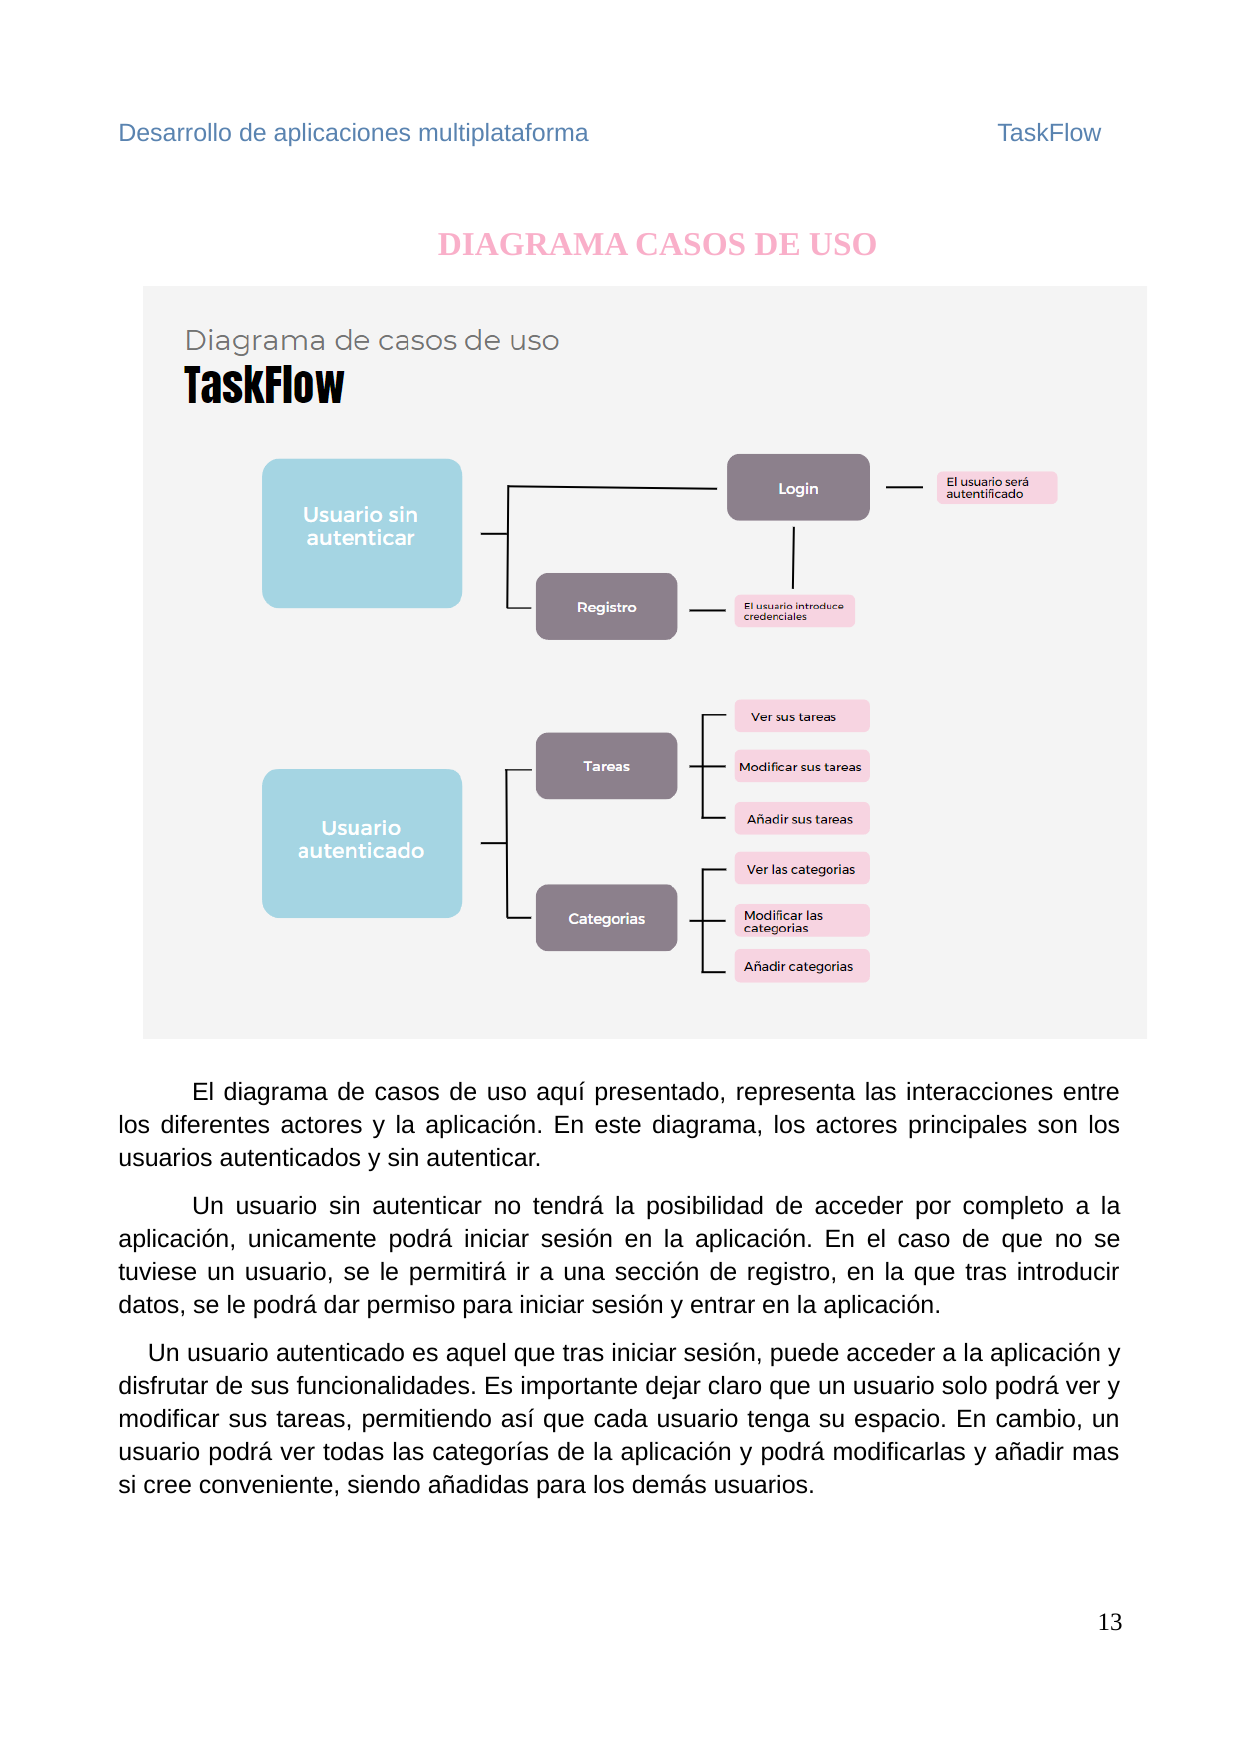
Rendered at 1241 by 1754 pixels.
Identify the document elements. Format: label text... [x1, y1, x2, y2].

text Un usuario sin autenticar no tendrá la posibilidad de acceder por completo a la aplicación, unicamente podrá iniciar sesión en la aplicación. En el caso de que no se tuviese un usuario, se le permitirá ir a una sección de registro, en la que tras introducir datos, se le podrá dar permiso para iniciar sesión y entrar en la aplicación. [118, 1191, 1122, 1319]
picture [143, 286, 1148, 1039]
subtitle DIAGRAMA CASOS DE USO [156, 224, 1122, 262]
text El diagrama de casos de uso aquí presentado, representa las interacciones entre los diferentes actores y la aplicación. En este diagrama, los actores principales son los usuarios autenticados y sin autenticar. [118, 1077, 1122, 1172]
text Un usuario autenticado es aquel que tras iniciar sesión, puede acceder a la aplicación y disfrutar de sus funcionalidades. Es importante dejar claro que un usuario solo podrá ver y modificar sus tareas, permitiendo así que cada usuario tenga su espacio. En cambio, un usuario podrá ver todas las categorías de la aplicación y podrá modificarlas y añadir mas si cree conveniente, siendo añadidas para los demás usuarios. [118, 1338, 1122, 1498]
